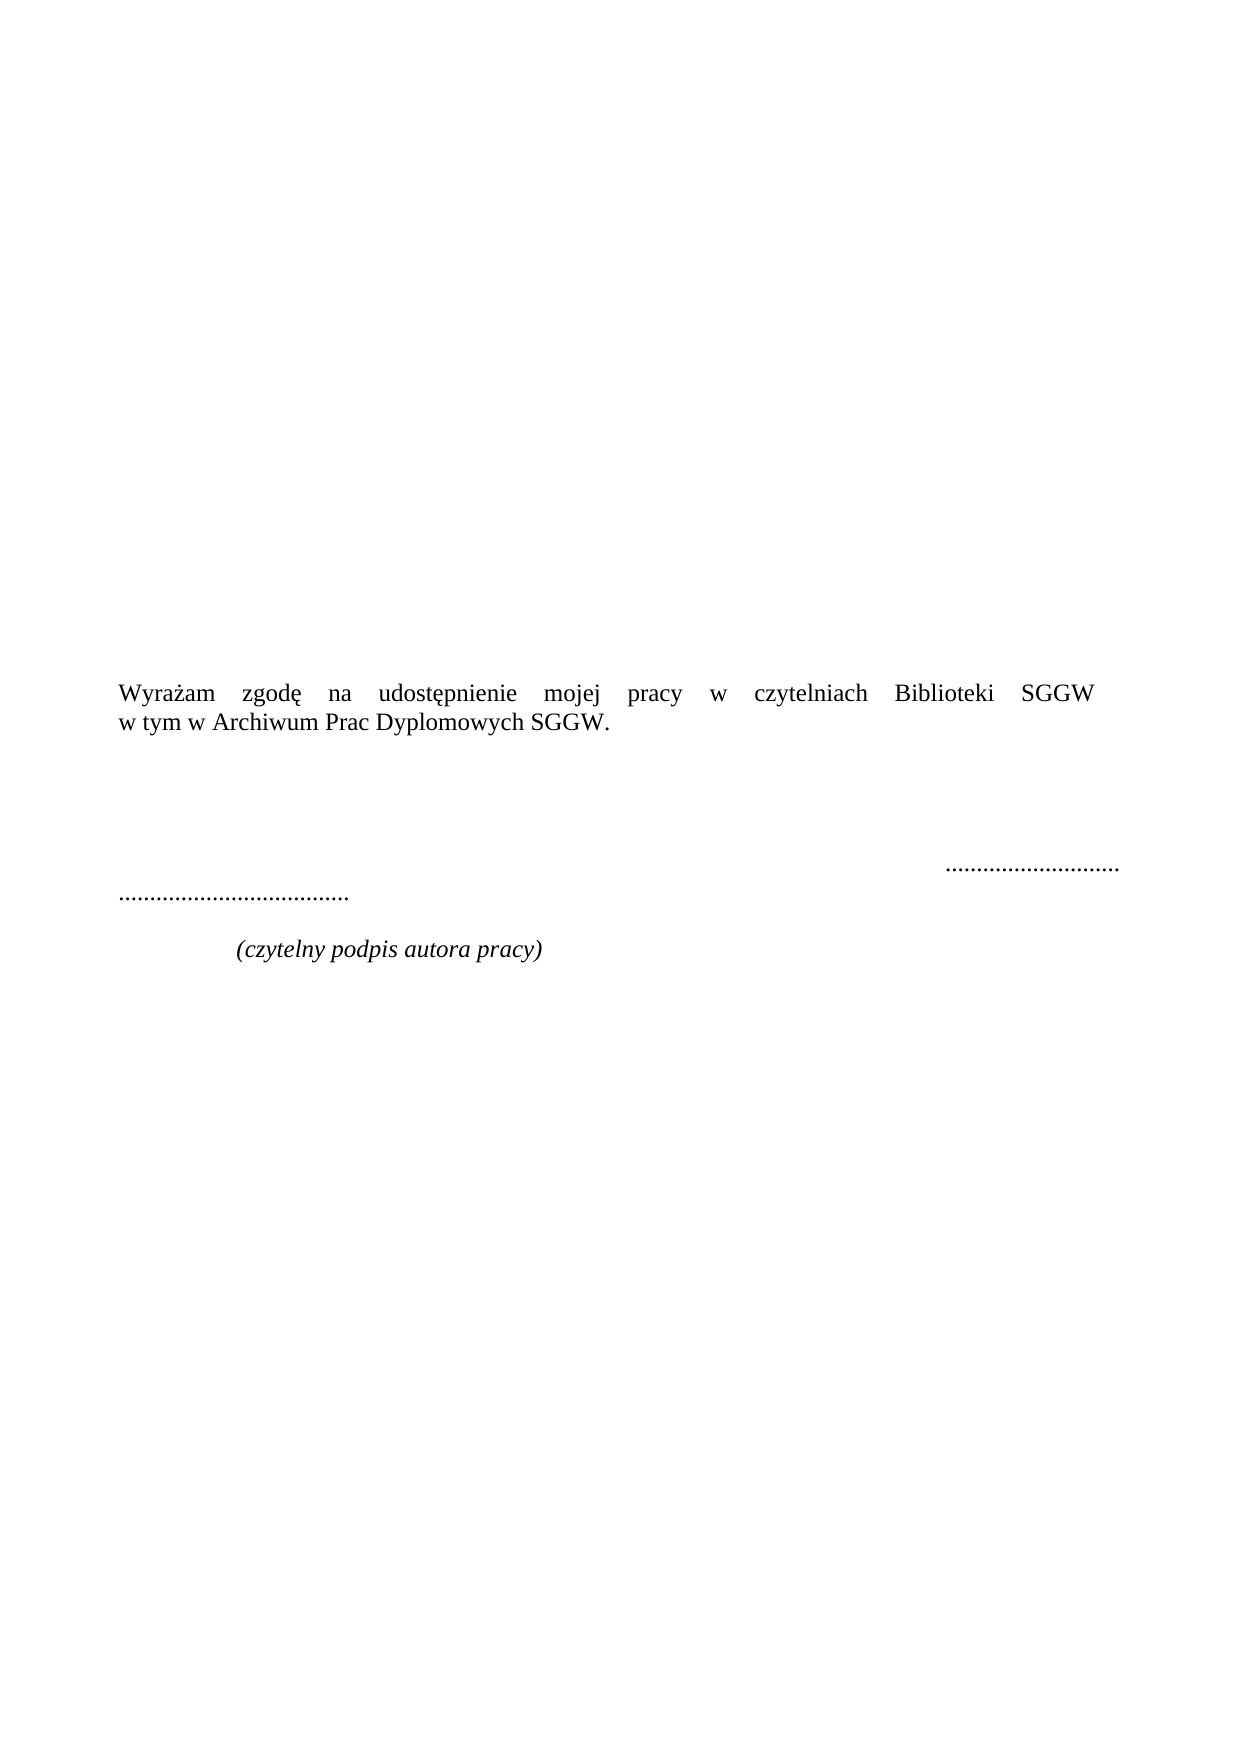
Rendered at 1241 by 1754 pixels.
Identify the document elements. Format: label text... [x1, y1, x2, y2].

text ................................................................. [118, 848, 1122, 906]
text (czytelny podpis autora pracy) [118, 906, 1122, 963]
text Wyrażam zgodę na udostępnienie mojej pracy w czytelniach Biblioteki SGGW w tym w Archiwum Prac Dyplomowych SGGW. [118, 678, 1122, 736]
